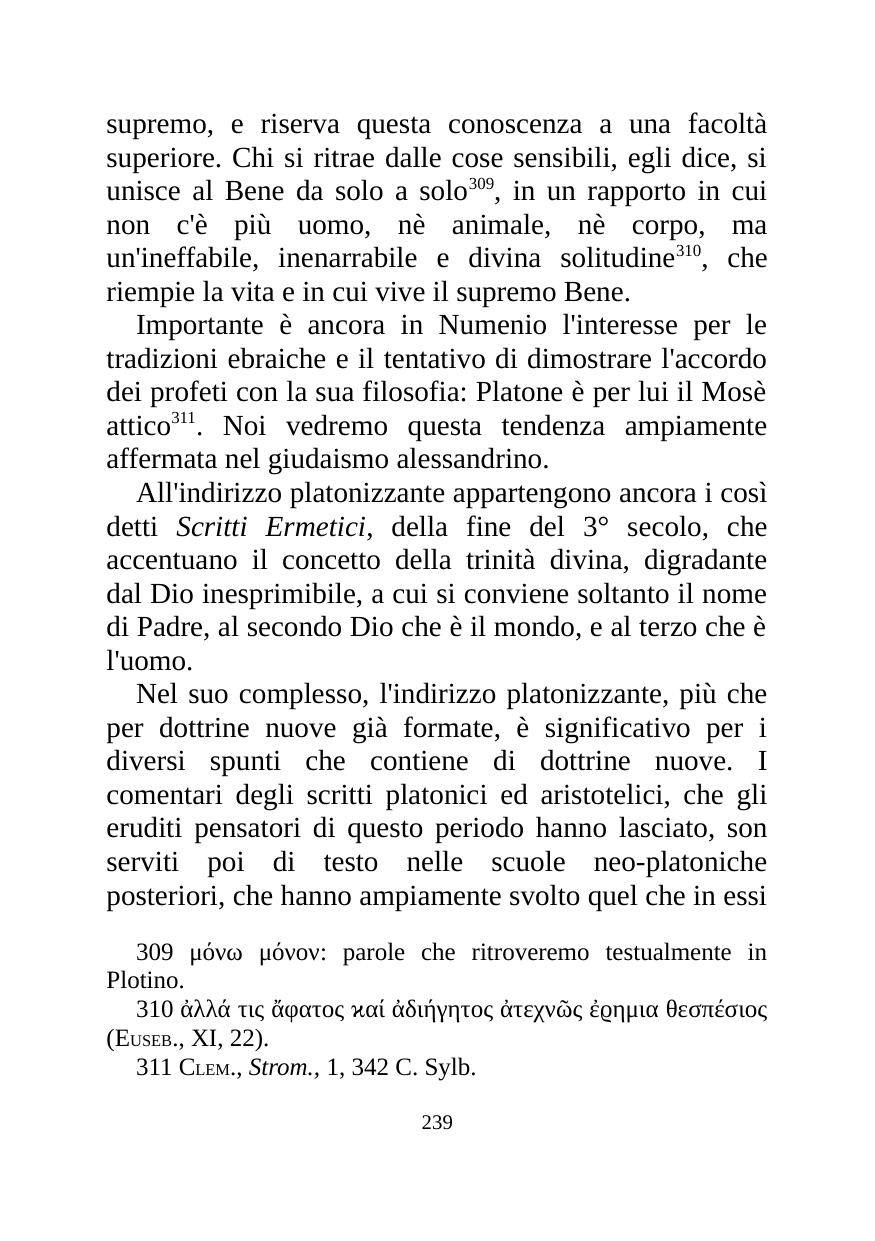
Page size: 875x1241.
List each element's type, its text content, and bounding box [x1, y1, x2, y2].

text Importante è ancora in Numenio l'interesse per le tradizioni ebraiche e il tentativo di dimostrare l'accordo dei profeti con la sua filosofia: Platone è per lui il Mosè attico. Noi vedremo questa tendenza ampiamente affermata nel giudaismo alessandrino. [106, 307, 768, 475]
text supremo, e riserva questa conoscenza a una facoltà superiore. Chi si ritrae dalle cose sensibili, egli dice, si unisce al Bene da solo a solo, in un rapporto in cui non c'è più uomo, nè animale, nè corpo, ma un'ineffabile, inenarrabile e divina solitudine, che riempie la vita e in cui vive il supremo Bene. [106, 106, 768, 307]
text Clem., Strom., 1, 342 C. Sylb. [106, 1052, 768, 1080]
text Nel suo complesso, l'indirizzo platonizzante, più che per dottrine nuove già formate, è significativo per i diversi spunti che contiene di dottrine nuove. I comentari degli scritti platonici ed aristotelici, che gli eruditi pensatori di questo periodo hanno lasciato, son serviti poi di testo nelle scuole neo-platoniche posteriori, che hanno ampiamente svolto quel che in essi [106, 676, 768, 911]
text ἀλλά τις ἄφατος ϰαί ἀδιήγητος ἀτεχνῶς ἐϱημια θεσπέσιος (Euseb., XI, 22). [106, 994, 768, 1052]
text μόνω μόνον: parole che ritroveremo testualmente in Plotino. [106, 937, 768, 994]
text All'indirizzo platonizzante appartengono ancora i così detti Scritti Ermetici, della fine del 3° secolo, che accentuano il concetto della trinità divina, digradante dal Dio inesprimibile, a cui si conviene soltanto il nome di Padre, al secondo Dio che è il mondo, e al terzo che è l'uomo. [106, 475, 768, 676]
